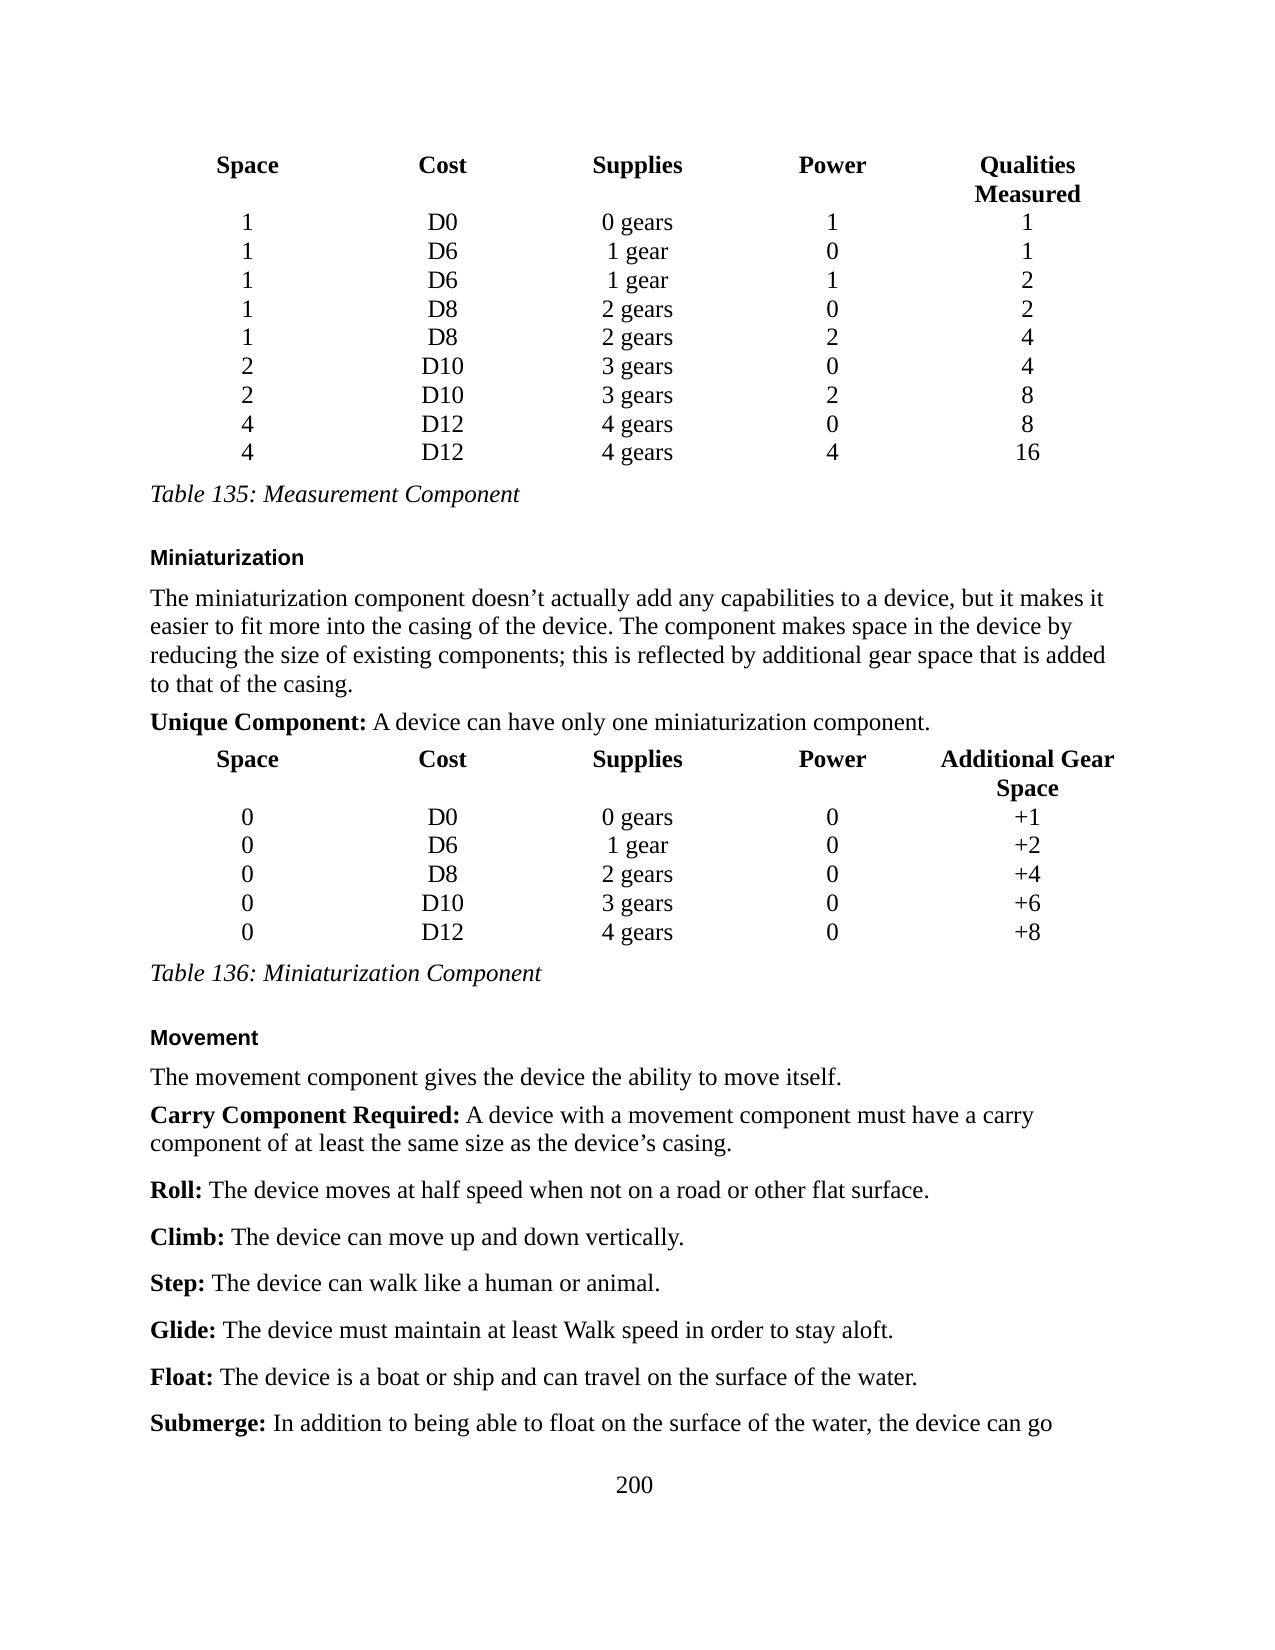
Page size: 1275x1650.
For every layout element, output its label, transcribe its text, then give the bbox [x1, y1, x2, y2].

table_cell D6 [345, 831, 540, 859]
table_cell 2 [735, 323, 930, 351]
table_header Supplies [540, 150, 735, 207]
table_cell 0 [150, 917, 345, 946]
table_cell 1 [150, 294, 345, 322]
table_cell 2 [930, 294, 1125, 322]
table_cell 1 [150, 236, 345, 265]
table_cell 1 [150, 265, 345, 294]
table_cell D0 [345, 208, 540, 236]
text The movement component gives the device the ability to move itself. [150, 1062, 1125, 1091]
text Float: The device is a boat or ship and can travel on the surface of the water. [150, 1362, 1125, 1391]
table_cell 3 gears [540, 351, 735, 380]
table_cell 1 [930, 208, 1125, 236]
table_cell D10 [345, 888, 540, 917]
table_header Supplies [540, 744, 735, 802]
table_cell 4 [735, 438, 930, 466]
table_cell 0 [735, 917, 930, 946]
table_cell 16 [930, 438, 1125, 466]
table_cell 2 [150, 351, 345, 380]
table_cell 8 [930, 409, 1125, 437]
table_cell +4 [930, 859, 1125, 888]
text Step: The device can walk like a human or animal. [150, 1268, 1125, 1297]
table_cell 2 gears [540, 859, 735, 888]
table_cell 4 [930, 351, 1125, 380]
table_header Power [735, 744, 930, 802]
table_cell D6 [345, 265, 540, 294]
table_cell 0 [735, 802, 930, 831]
subtitle Movement [150, 1024, 1125, 1049]
table_cell 0 gears [540, 802, 735, 831]
table_cell 4 [150, 409, 345, 437]
table_cell D12 [345, 438, 540, 466]
table_cell 0 [150, 888, 345, 917]
table_cell 1 gear [540, 236, 735, 265]
table_cell D12 [345, 917, 540, 946]
table_header Power [735, 150, 930, 207]
table_cell 1 [930, 236, 1125, 265]
table_header Space [150, 150, 345, 207]
table_cell 4 [930, 323, 1125, 351]
table_header Additional Gear Space [930, 744, 1125, 802]
text Table 135: Measurement Component [150, 479, 1125, 507]
table_cell 0 [735, 888, 930, 917]
table_cell 0 [150, 802, 345, 831]
table_cell +6 [930, 888, 1125, 917]
table_cell 2 gears [540, 294, 735, 322]
table_cell 0 [735, 294, 930, 322]
table_cell D8 [345, 859, 540, 888]
table_cell 0 [150, 831, 345, 859]
text Table 136: Miniaturization Component [150, 958, 1125, 987]
table_cell 4 gears [540, 438, 735, 466]
table_cell 0 [735, 351, 930, 380]
table_cell D0 [345, 802, 540, 831]
table_cell D6 [345, 236, 540, 265]
text Submerge: In addition to being able to float on the surface of the water, the device can go [150, 1408, 1125, 1437]
table_cell 0 [735, 409, 930, 437]
text Climb: The device can move up and down vertically. [150, 1222, 1125, 1251]
table_cell 2 [150, 380, 345, 409]
table_cell 3 gears [540, 380, 735, 409]
table_cell 4 gears [540, 917, 735, 946]
table_cell D12 [345, 409, 540, 437]
table_cell 2 [930, 265, 1125, 294]
table_cell 2 [735, 380, 930, 409]
table_cell 0 [735, 859, 930, 888]
table_cell +2 [930, 831, 1125, 859]
subtitle Miniaturization [150, 545, 1125, 570]
table_cell 1 [735, 208, 930, 236]
table_header Cost [345, 150, 540, 207]
table_cell 4 gears [540, 409, 735, 437]
text The miniaturization component doesn’t actually add any capabilities to a device, but it makes it easier to fit more into the casing of the device. The component makes space in the device by reducing the size of existing components; this is reflected by additional gear space that is added to that of the casing. [150, 583, 1125, 698]
table_cell 1 gear [540, 265, 735, 294]
table_cell 0 [735, 831, 930, 859]
table_cell 8 [930, 380, 1125, 409]
table_cell D10 [345, 380, 540, 409]
table_cell 0 [150, 859, 345, 888]
table_cell 1 gear [540, 831, 735, 859]
table_header Space [150, 744, 345, 802]
table_cell +8 [930, 917, 1125, 946]
text Unique Component: A device can have only one miniaturization component. [150, 707, 1125, 735]
table_cell 1 [735, 265, 930, 294]
table_header Cost [345, 744, 540, 802]
text Roll: The device moves at half speed when not on a road or other flat surface. [150, 1175, 1125, 1204]
table_cell 1 [150, 323, 345, 351]
table_cell 0 [735, 236, 930, 265]
table_cell 3 gears [540, 888, 735, 917]
table_cell D8 [345, 294, 540, 322]
table_cell 1 [150, 208, 345, 236]
table_cell 2 gears [540, 323, 735, 351]
text Glide: The device must maintain at least Walk speed in order to stay aloft. [150, 1315, 1125, 1344]
text Carry Component Required: A device with a movement component must have a carry component of at least the same size as the device’s casing. [150, 1100, 1125, 1157]
table_cell +1 [930, 802, 1125, 831]
table_cell D8 [345, 323, 540, 351]
table_header Qualities Measured [930, 150, 1125, 207]
table_cell D10 [345, 351, 540, 380]
table_cell 4 [150, 438, 345, 466]
table_cell 0 gears [540, 208, 735, 236]
